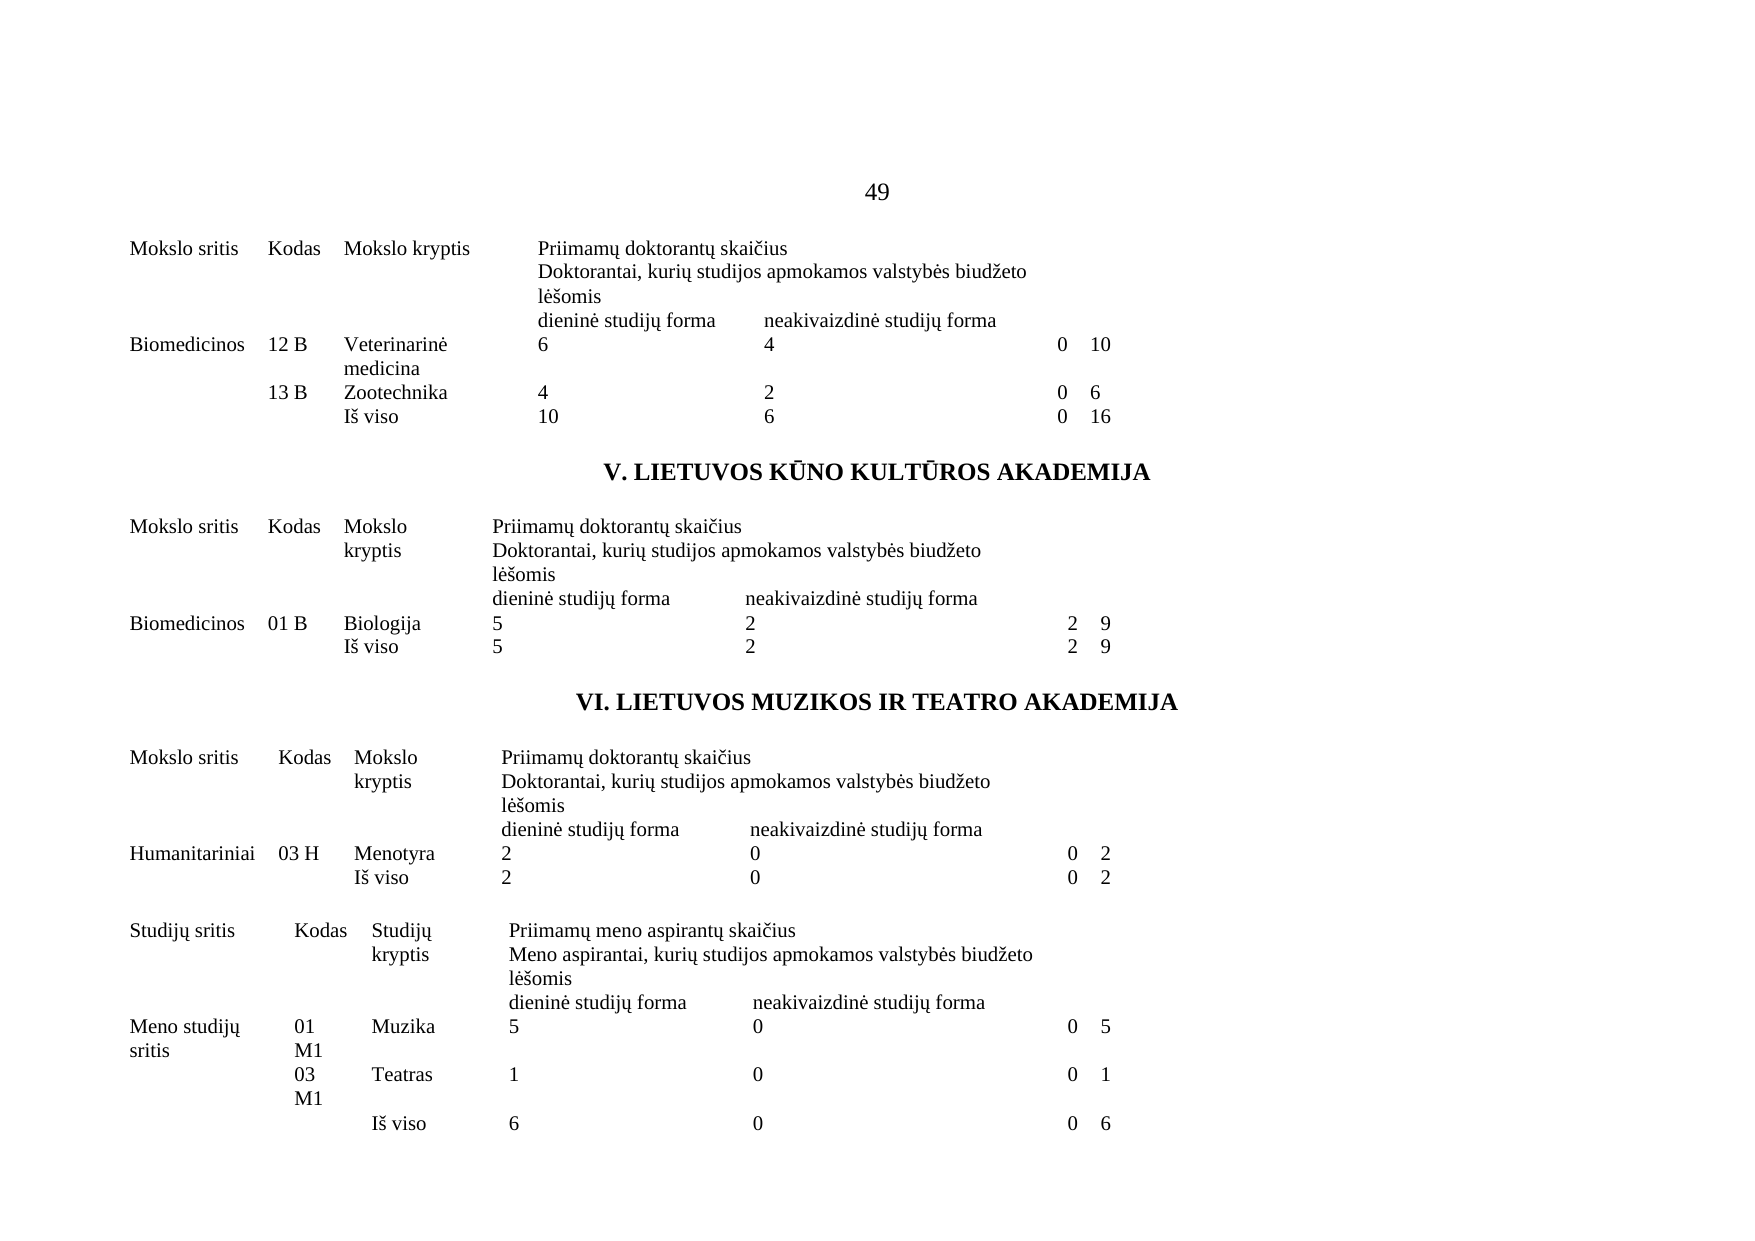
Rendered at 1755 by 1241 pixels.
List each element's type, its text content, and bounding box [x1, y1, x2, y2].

table_cell 4 [753, 332, 1046, 380]
table_cell 2 [734, 635, 1056, 658]
table_header Priimamų doktorantų skaičius [490, 745, 1122, 769]
table_cell dieninė studijų forma [490, 817, 739, 841]
table_cell Iš viso [332, 404, 526, 428]
table_cell 6 [1079, 380, 1122, 404]
table_cell neakivaizdinė studijų forma [753, 308, 1046, 332]
table_cell Iš viso [343, 865, 490, 889]
table_cell 10 [1079, 332, 1122, 380]
table_header Mokslo sritis [118, 235, 256, 332]
table_cell 2 [753, 380, 1046, 404]
table_cell Teatras [360, 1062, 497, 1110]
table_cell [1089, 538, 1122, 586]
table_cell [1056, 942, 1089, 990]
table_cell 2 [490, 841, 739, 865]
table_cell Iš viso [360, 1110, 497, 1134]
table_cell 0 [741, 1014, 1056, 1062]
table_header Mokslo sritis [118, 745, 267, 841]
table_header Priimamų doktorantų skaičius [481, 514, 1122, 538]
table_cell [1089, 817, 1122, 841]
table_header Mokslo kryptis [332, 235, 526, 332]
table_header Mokslo kryptis [332, 514, 481, 610]
table_header Kodas [283, 918, 360, 1014]
table_cell 12 B [256, 332, 332, 380]
table_cell [118, 635, 256, 658]
table_cell [1056, 817, 1089, 841]
table_cell [256, 635, 332, 658]
table_header Kodas [267, 745, 343, 841]
table_cell 4 [526, 380, 753, 404]
table_cell 0 [1056, 841, 1089, 865]
table_cell 2 [1089, 841, 1122, 865]
table_cell 2 [490, 865, 739, 889]
table_cell Meno aspirantai, kurių studijos apmokamos valstybės biudžeto lėšomis [497, 942, 1056, 990]
table_cell 0 [739, 865, 1056, 889]
table_cell 13 B [256, 380, 332, 404]
text VI. LIETUVOS MUZIKOS IR TEATRO AKADEMIJA [118, 687, 1636, 716]
table_cell 0 [1056, 1014, 1089, 1062]
table_cell [1056, 990, 1089, 1014]
table_cell 1 [1089, 1062, 1122, 1110]
table_cell Doktorantai, kurių studijos apmokamos valstybės biudžeto lėšomis [481, 538, 1056, 586]
table_cell 9 [1089, 610, 1122, 634]
table_cell 1 [497, 1062, 741, 1110]
table_header Kodas [256, 514, 332, 610]
table_cell [1056, 586, 1089, 610]
table_cell [1089, 990, 1122, 1014]
table_cell 16 [1079, 404, 1122, 428]
table_cell 6 [753, 404, 1046, 428]
table_cell 03 H [267, 841, 343, 865]
table_header Kodas [256, 235, 332, 332]
table_cell 0 [1056, 865, 1089, 889]
table_cell 6 [526, 332, 753, 380]
table_cell [283, 1110, 360, 1134]
table_cell [118, 380, 256, 404]
table_cell [1046, 260, 1079, 308]
table_cell 0 [1046, 404, 1079, 428]
table_cell neakivaizdinė studijų forma [739, 817, 1056, 841]
table_cell 0 [1056, 1110, 1089, 1134]
table_header Priimamų doktorantų skaičius [526, 235, 1122, 259]
table_header Mokslo kryptis [343, 745, 490, 841]
table_cell [1046, 308, 1079, 332]
table_cell 2 [734, 610, 1056, 634]
table_cell Zootechnika [332, 380, 526, 404]
table_cell [1089, 942, 1122, 990]
table_header Studijų kryptis [360, 918, 497, 1014]
table_cell 01 B [256, 610, 332, 634]
table_header Studijų sritis [118, 918, 283, 1014]
table_header Priimamų meno aspirantų skaičius [497, 918, 1122, 942]
table_cell 01 M1 [283, 1014, 360, 1062]
table_cell [1056, 538, 1089, 586]
table_cell 10 [526, 404, 753, 428]
table_cell Biomedicinos [118, 610, 256, 634]
table_cell neakivaizdinė studijų forma [734, 586, 1056, 610]
table_cell Menotyra [343, 841, 490, 865]
text V. LIETUVOS KŪNO KULTŪROS AKADEMIJA [118, 457, 1636, 485]
table_cell neakivaizdinė studijų forma [741, 990, 1056, 1014]
table_cell 5 [1089, 1014, 1122, 1062]
table_cell Biomedicinos [118, 332, 256, 380]
table_cell [1056, 769, 1089, 817]
table_cell 6 [497, 1110, 741, 1134]
table_cell Veterinarinė medicina [332, 332, 526, 380]
table_cell 2 [1056, 635, 1089, 658]
table_cell 9 [1089, 635, 1122, 658]
table_cell 03 M1 [283, 1062, 360, 1110]
table_cell dieninė studijų forma [497, 990, 741, 1014]
table_cell Muzika [360, 1014, 497, 1062]
table_cell Doktorantai, kurių studijos apmokamos valstybės biudžeto lėšomis [490, 769, 1056, 817]
table_cell [118, 1110, 283, 1134]
table_cell [118, 1062, 283, 1110]
table_cell [118, 865, 267, 889]
table_cell dieninė studijų forma [526, 308, 753, 332]
table_cell dieninė studijų forma [481, 586, 734, 610]
table_cell [256, 404, 332, 428]
table_cell 2 [1089, 865, 1122, 889]
table_header Mokslo sritis [118, 514, 256, 610]
table_cell Doktorantai, kurių studijos apmokamos valstybės biudžeto lėšomis [526, 260, 1046, 308]
table_cell 0 [739, 841, 1056, 865]
table_cell 0 [741, 1062, 1056, 1110]
table_cell [1079, 260, 1122, 308]
table_cell Humanitariniai [118, 841, 267, 865]
table_cell 0 [1046, 332, 1079, 380]
table_cell [267, 865, 343, 889]
table_cell Biologija [332, 610, 481, 634]
table_cell 5 [481, 635, 734, 658]
table_cell Iš viso [332, 635, 481, 658]
table_cell 6 [1089, 1110, 1122, 1134]
table_cell Meno studijų sritis [118, 1014, 283, 1062]
table_cell [1079, 308, 1122, 332]
table_cell 2 [1056, 610, 1089, 634]
table_cell 0 [1046, 380, 1079, 404]
table_cell [1089, 586, 1122, 610]
table_cell 0 [1056, 1062, 1089, 1110]
table_cell 5 [481, 610, 734, 634]
table_cell 5 [497, 1014, 741, 1062]
table_cell [118, 404, 256, 428]
table_cell 0 [741, 1110, 1056, 1134]
table_cell [1089, 769, 1122, 817]
